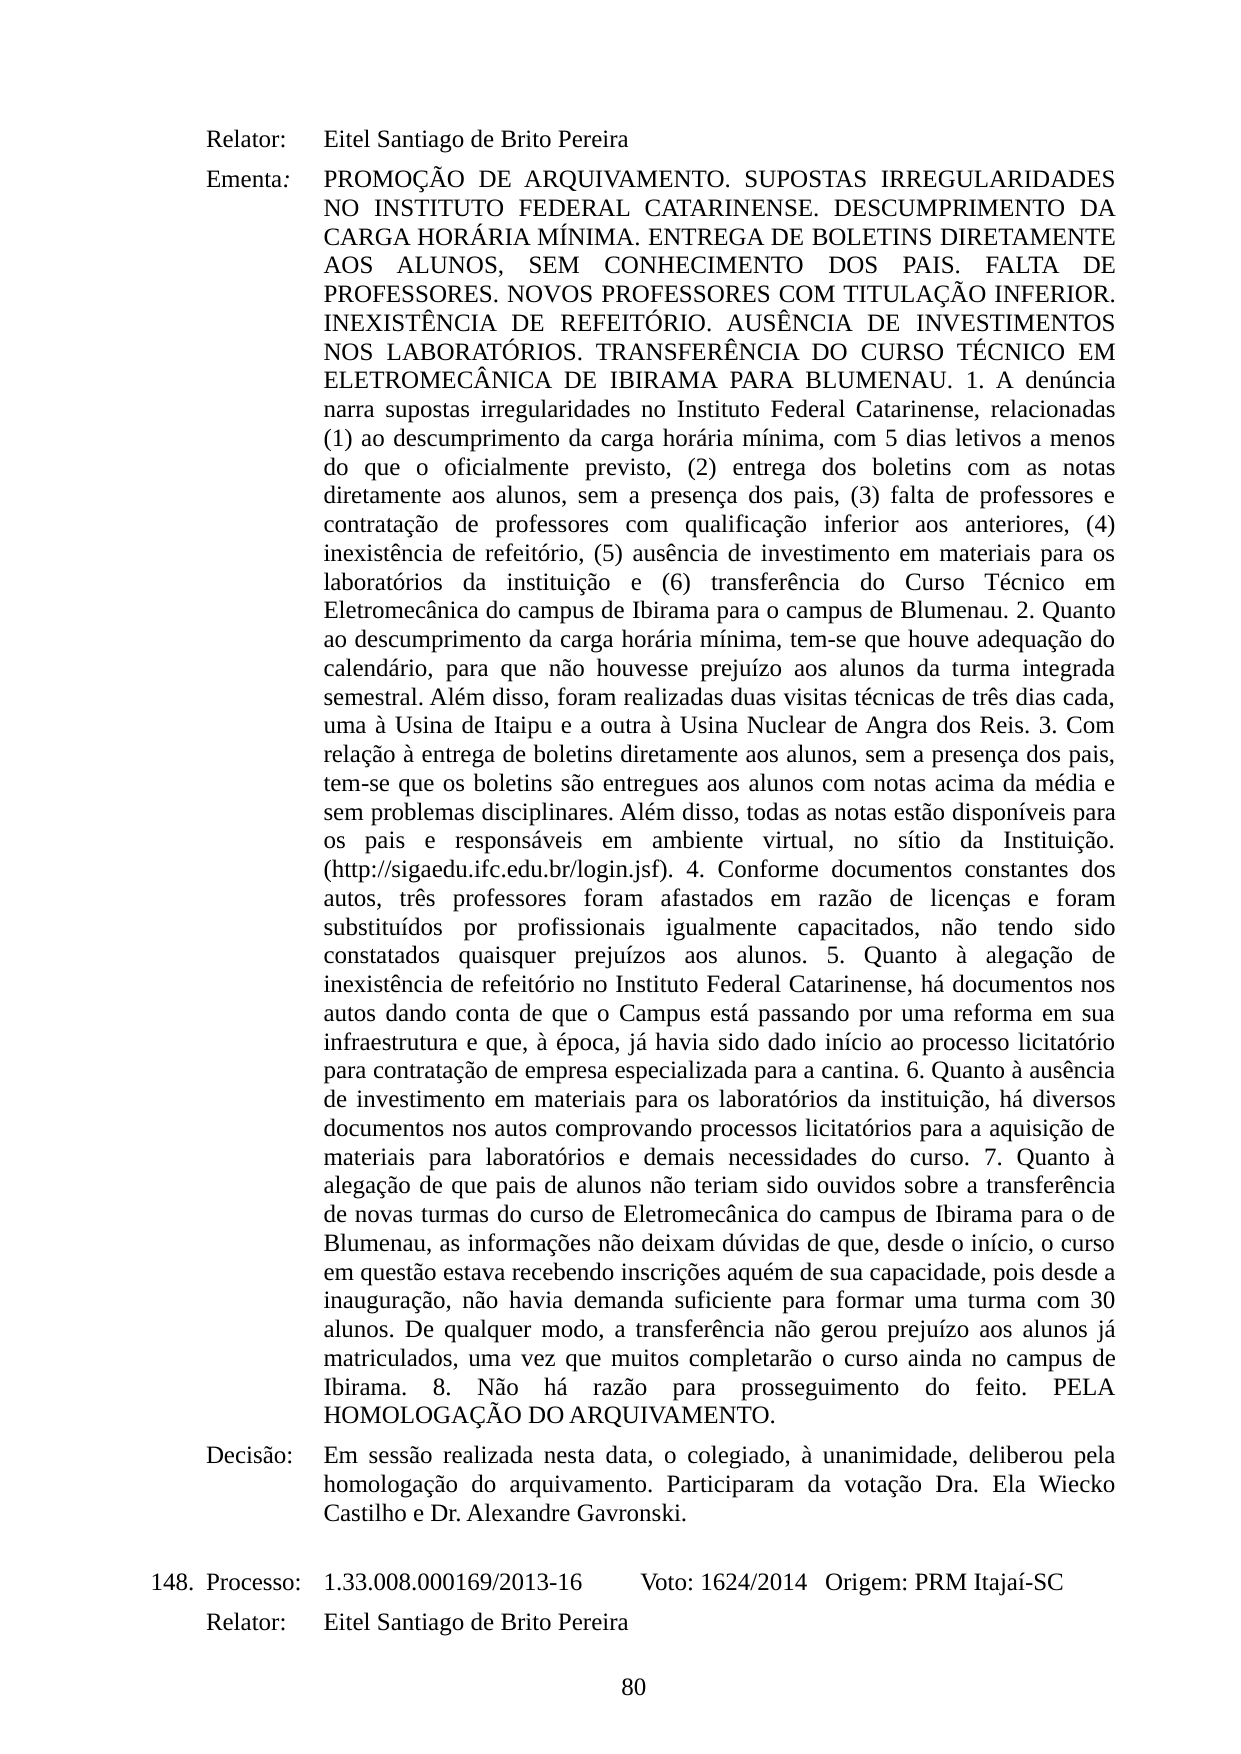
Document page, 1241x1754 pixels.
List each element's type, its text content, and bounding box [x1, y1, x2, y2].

table_cell [145, 1601, 200, 1642]
table_cell Relator: [200, 118, 318, 158]
table_cell Eitel Santiago de Brito Pereira [318, 118, 1122, 158]
table_cell Decisão: [200, 1435, 318, 1532]
table_cell [145, 1435, 200, 1532]
table_header 1.33.008.000169/2013-16 [318, 1561, 634, 1601]
table_header 148. [145, 1561, 200, 1601]
table_cell Em sessão realizada nesta data, o colegiado, à unanimidade, deliberou pela homologação do arquivamento. Participaram da votação Dra. Ela Wiecko Castilho e Dr. Alexandre Gavronski. [318, 1435, 1122, 1532]
table_header Processo: [200, 1561, 318, 1601]
table_header Voto: 1624/2014 [635, 1561, 819, 1601]
table_cell Relator: [200, 1601, 318, 1642]
table_cell Eitel Santiago de Brito Pereira [318, 1601, 1122, 1642]
table_cell [145, 118, 200, 158]
table_cell [145, 158, 200, 1435]
table_cell PROMOÇÃO DE ARQUIVAMENTO. SUPOSTAS IRREGULARIDADES NO INSTITUTO FEDERAL CATARINENSE. DESCUMPRIMENTO DA CARGA HORÁRIA MÍNIMA. ENTREGA DE BOLETINS DIRETAMENTE AOS ALUNOS, SEM CONHECIMENTO DOS PAIS. FALTA DE PROFESSORES. NOVOS PROFESSORES COM TITULAÇÃO INFERIOR. INEXISTÊNCIA DE REFEITÓRIO. AUSÊNCIA DE INVESTIMENTOS NOS LABORATÓRIOS. TRANSFERÊNCIA DO CURSO TÉCNICO EM ELETROMECÂNICA DE IBIRAMA PARA BLUMENAU. 1. A denúncia narra supostas irregularidades no Instituto Federal Catarinense, relacionadas (1) ao descumprimento da carga horária mínima, com 5 dias letivos a menos do que o oficialmente previsto, (2) entrega dos boletins com as notas diretamente aos alunos, sem a presença dos pais, (3) falta de professores e contratação de professores com qualificação inferior aos anteriores, (4) inexistência de refeitório, (5) ausência de investimento em materiais para os laboratórios da instituição e (6) transferência do Curso Técnico em Eletromecânica do campus de Ibirama para o campus de Blumenau. 2. Quanto ao descumprimento da carga horária mínima, tem-se que houve adequação do calendário, para que não houvesse prejuízo aos alunos da turma integrada semestral. Além disso, foram realizadas duas visitas técnicas de três dias cada, uma à Usina de Itaipu e a outra à Usina Nuclear de Angra dos Reis. 3. Com relação à entrega de boletins diretamente aos alunos, sem a presença dos pais, tem-se que os boletins são entregues aos alunos com notas acima da média e sem problemas disciplinares. Além disso, todas as notas estão disponíveis para os pais e responsáveis em ambiente virtual, no sítio da Instituição. (http://sigaedu.ifc.edu.br/login.jsf). 4. Conforme documentos constantes dos autos, três professores foram afastados em razão de licenças e foram substituídos por profissionais igualmente capacitados, não tendo sido constatados quaisquer prejuízos aos alunos. 5. Quanto à alegação de inexistência de refeitório no Instituto Federal Catarinense, há documentos nos autos dando conta de que o Campus está passando por uma reforma em sua infraestrutura e que, à época, já havia sido dado início ao processo licitatório para contratação de empresa especializada para a cantina. 6. Quanto à ausência de investimento em materiais para os laboratórios da instituição, há diversos documentos nos autos comprovando processos licitatórios para a aquisição de materiais para laboratórios e demais necessidades do curso. 7. Quanto à alegação de que pais de alunos não teriam sido ouvidos sobre a transferência de novas turmas do curso de Eletromecânica do campus de Ibirama para o de Blumenau, as informações não deixam dúvidas de que, desde o início, o curso em questão estava recebendo inscrições aquém de sua capacidade, pois desde a inauguração, não havia demanda suficiente para formar uma turma com 30 alunos. De qualquer modo, a transferência não gerou prejuízo aos alunos já matriculados, uma vez que muitos completarão o curso ainda no campus de Ibirama. 8. Não há razão para prosseguimento do feito. PELA HOMOLOGAÇÃO DO ARQUIVAMENTO. [318, 158, 1122, 1435]
table_header Origem: PRM Itajaí-SC [819, 1561, 1122, 1601]
table_cell Ementa: [200, 158, 318, 1435]
